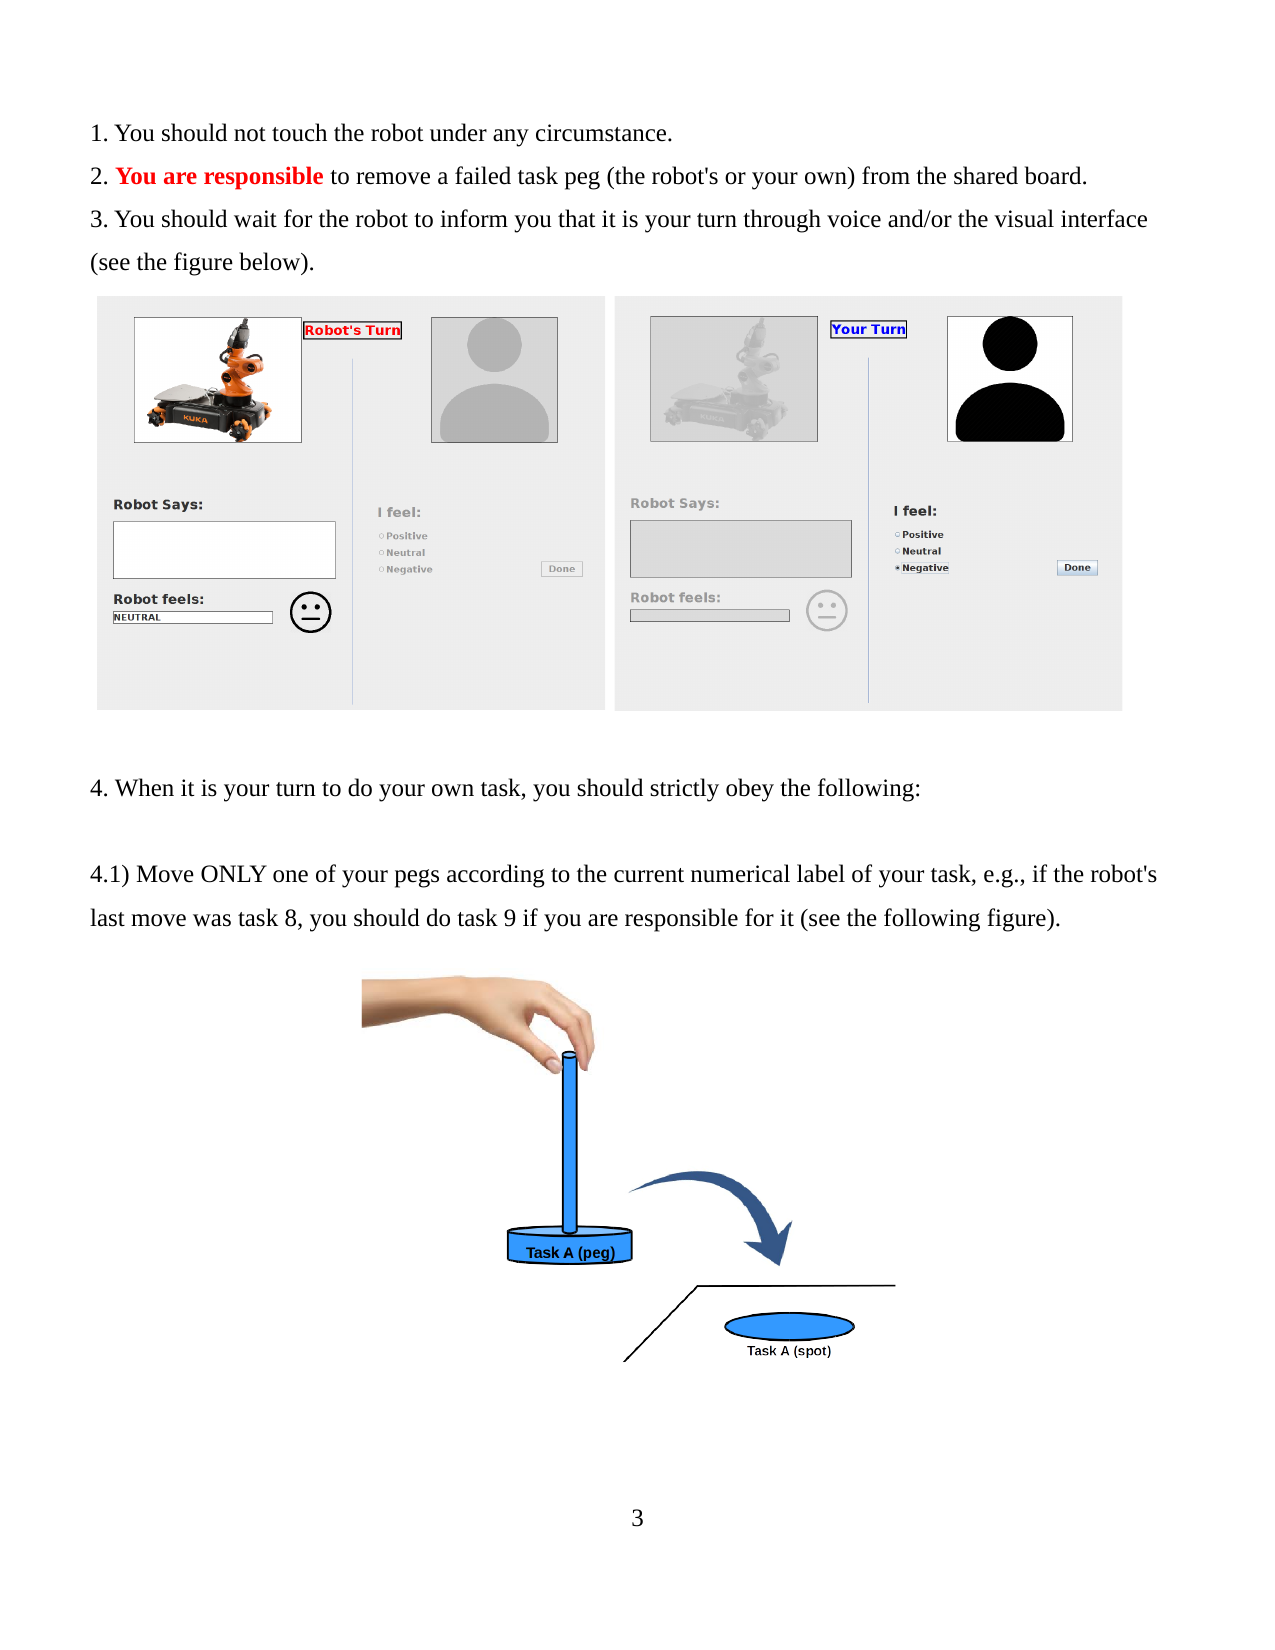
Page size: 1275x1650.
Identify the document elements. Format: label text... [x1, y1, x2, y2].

table_header [90, 946, 1185, 1383]
picture [358, 951, 917, 1384]
picture [97, 296, 606, 710]
table_header [90, 1384, 1185, 1388]
table_header [93, 291, 609, 744]
picture [614, 296, 1123, 711]
table_header [609, 291, 1128, 744]
text 4.1) Move ONLY one of your pegs according to the current numerical label of your task, e.g., if the robot's last move was task 8, you should do task 9 if you are responsible for it (see the following figure). [90, 859, 1185, 931]
text 4. When it is your turn to do your own task, you should strictly obey the following: [90, 773, 1185, 802]
text 1. You should not touch the robot under any circumstance. [90, 118, 1185, 147]
text 3. You should wait for the robot to inform you that it is your turn through voice and/or the visual interface (see the figure below). [90, 204, 1185, 276]
text 2. You are responsible to remove a failed task peg (the robot's or your own) from the shared board. [90, 161, 1185, 190]
